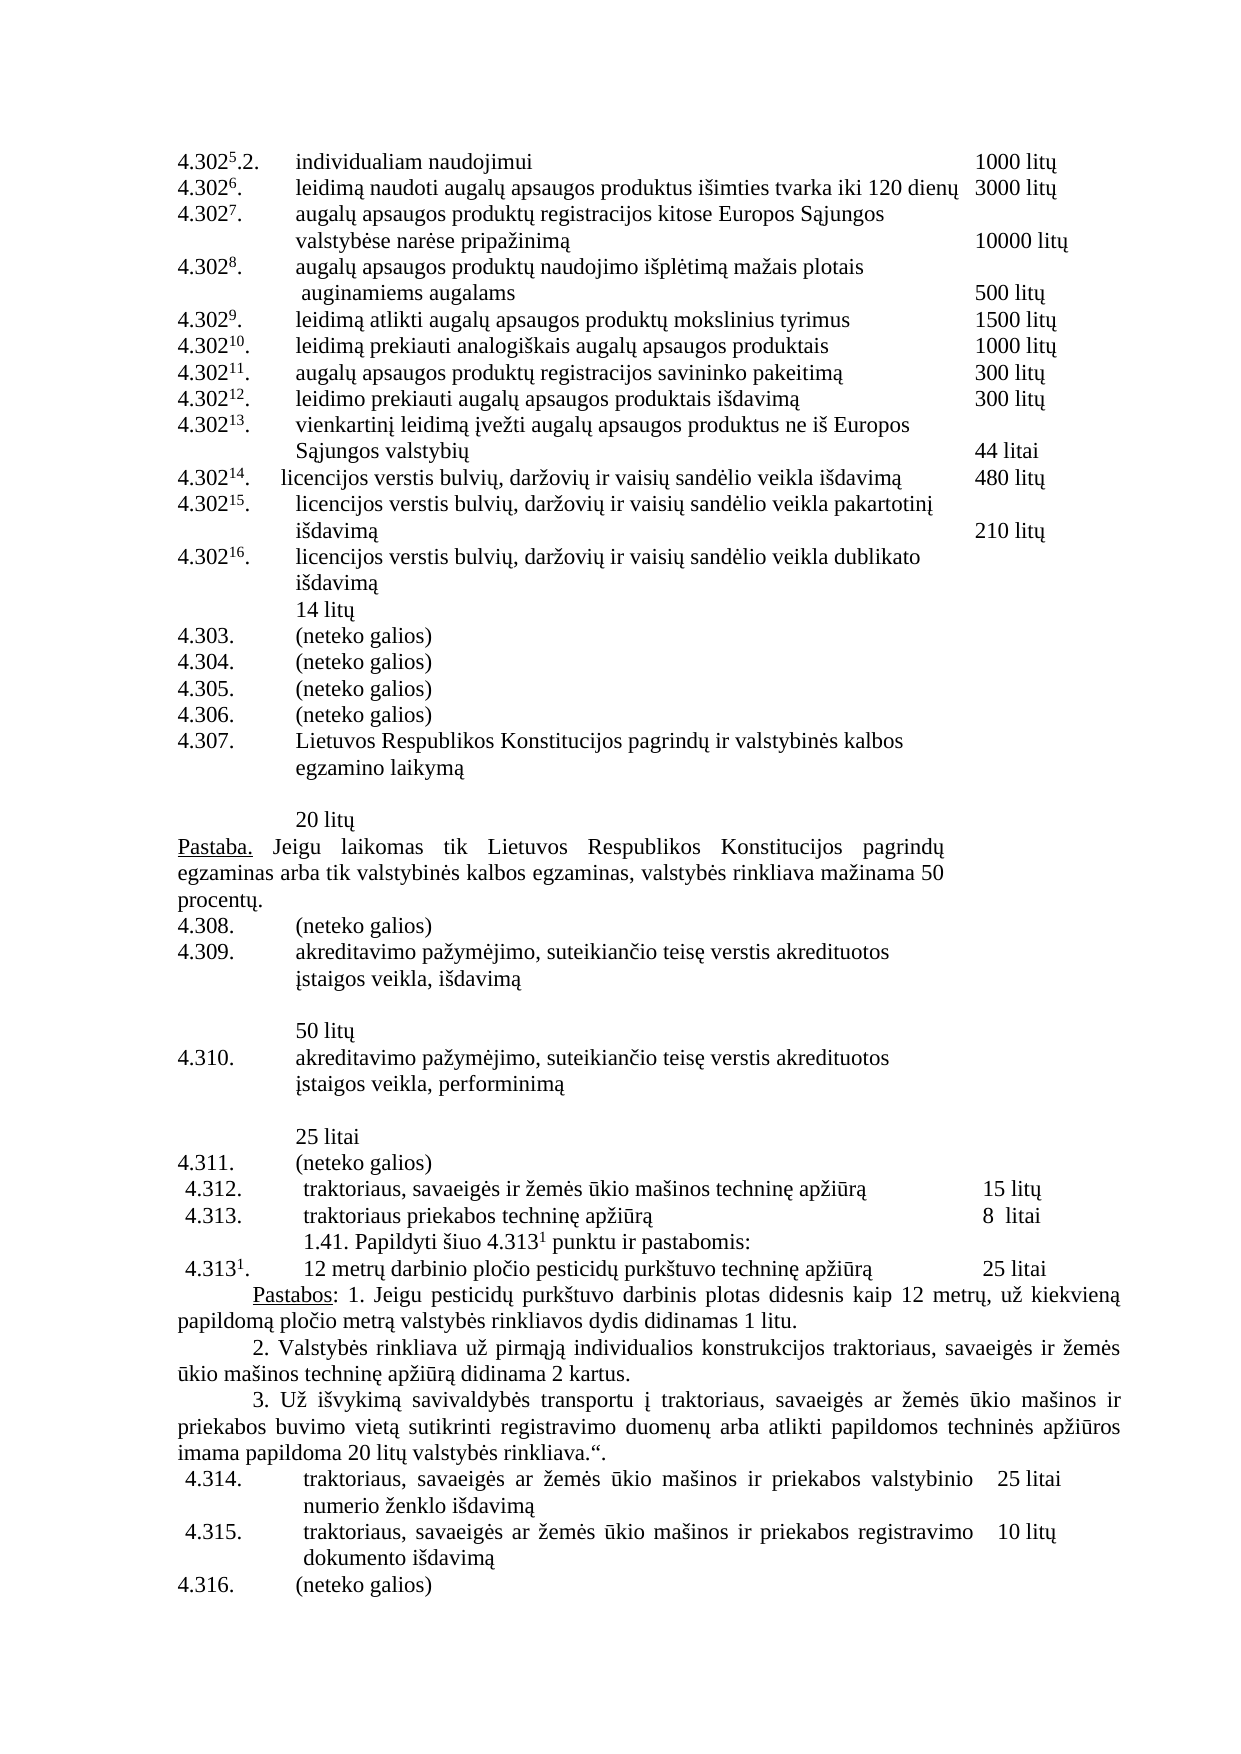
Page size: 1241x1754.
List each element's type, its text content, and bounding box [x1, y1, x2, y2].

text 4.304. (neteko galios) [177, 648, 945, 675]
text išdavimą 210 litų [177, 517, 1093, 543]
table_cell traktoriaus priekabos techninę apžiūrą [292, 1202, 971, 1228]
table_cell 4.315. [174, 1518, 292, 1571]
table_header 25 litai [986, 1465, 1144, 1518]
text 4.30211. augalų apsaugos produktų registracijos savininko pakeitimą 300 litų [177, 358, 1122, 385]
text 4.30214. licencijos verstis bulvių, daržovių ir vaisių sandėlio veikla išdavimą 480 litų [177, 464, 1107, 490]
text 4.30212. leidimo prekiauti augalų apsaugos produktais išdavimą 300 litų [177, 385, 1093, 411]
text 4.30210. leidimą prekiauti analogiškais augalų apsaugos produktais 1000 litų [177, 332, 1122, 358]
text 2. Valstybės rinkliava už pirmąją individualios konstrukcijos traktoriaus, savaeigės ir žemės ūkio mašinos techninę apžiūrą didinama 2 kartus. [177, 1334, 1122, 1386]
table_cell 12 metrų darbinio pločio pesticidų purkštuvo techninę apžiūrą [292, 1255, 971, 1281]
text 3. Už išvykimą savivaldybės transportu į traktoriaus, savaeigės ar žemės ūkio mašinos ir priekabos buvimo vietą sutikrinti registravimo duomenų arba atlikti papildomos techninės apžiūros imama papildoma 20 litų valstybės rinkliava.“. [177, 1386, 1122, 1465]
text 4.305. (neteko galios) [177, 675, 945, 701]
text Pastabos: 1. Jeigu pesticidų purkštuvo darbinis plotas didesnis kaip 12 metrų, už kiekvieną papildomą pločio metrą valstybės rinkliavos dydis didinamas 1 litu. [177, 1281, 1122, 1334]
text 4.3025.2. individualiam naudojimui 1000 litų [177, 148, 1107, 174]
table_cell traktoriaus, savaeigės ar žemės ūkio mašinos ir priekabos registravimo dokumento išdavimą [292, 1518, 986, 1571]
text 4.30216. licencijos verstis bulvių, daržovių ir vaisių sandėlio veikla dublikato [177, 543, 945, 569]
table_cell [174, 1228, 292, 1254]
table_cell [971, 1228, 1144, 1254]
text 4.307. Lietuvos Respublikos Konstitucijos pagrindų ir valstybinės kalbos egzamino laikymą 20 litų [177, 727, 945, 833]
table_header traktoriaus, savaeigės ir žemės ūkio mašinos techninę apžiūrą [292, 1176, 971, 1202]
table_cell 1.41. Papildyti šiuo 4.3131 punktu ir pastabomis: [292, 1228, 971, 1254]
text išdavimą 14 litų [177, 569, 945, 622]
table_cell 10 litų [986, 1518, 1144, 1571]
table_header 15 litų [971, 1176, 1144, 1202]
table_cell 25 litai [971, 1255, 1144, 1281]
text 4.30215. licencijos verstis bulvių, daržovių ir vaisių sandėlio veikla pakartotinį [177, 490, 974, 517]
text 4.3028. augalų apsaugos produktų naudojimo išplėtimą mažais plotais [177, 253, 974, 279]
text 4.311. (neteko galios) [177, 1149, 945, 1176]
table_header 4.314. [174, 1465, 292, 1518]
text Pastaba. Jeigu laikomas tik Lietuvos Respublikos Konstitucijos pagrindų egzaminas arba tik valstybinės kalbos egzaminas, valstybės rinkliava mažinama 50 procentų. [177, 833, 945, 912]
text 4.303. (neteko galios) [177, 622, 945, 648]
text 4.316. (neteko galios) [177, 1571, 945, 1597]
text 4.308. (neteko galios) [177, 912, 945, 938]
text 4.309. akreditavimo pažymėjimo, suteikiančio teisę verstis akredituotos įstaigos veikla, išdavimą 50 litų [177, 938, 945, 1044]
table_cell 8 litai [971, 1202, 1144, 1228]
text 4.310. akreditavimo pažymėjimo, suteikiančio teisę verstis akredituotos įstaigos veikla, performinimą 25 litai [177, 1044, 945, 1149]
text 4.3027. augalų apsaugos produktų registracijos kitose Europos Sąjungos [177, 200, 974, 227]
text 4.306. (neteko galios) [177, 701, 945, 727]
text valstybėse narėse pripažinimą 10000 litų [177, 227, 1122, 253]
text 4.30213. vienkartinį leidimą įvežti augalų apsaugos produktus ne iš Europos [177, 411, 974, 438]
text 4.3026. leidimą naudoti augalų apsaugos produktus išimties tvarka iki 120 dienų 3000 litų [177, 174, 1093, 200]
table_cell 4.313. [174, 1202, 292, 1228]
text Sąjungos valstybių 44 litai [177, 438, 1122, 464]
table_cell 4.3131. [174, 1255, 292, 1281]
text auginamiems augalams 500 litų [177, 279, 1137, 306]
table_header 4.312. [174, 1176, 292, 1202]
text 4.3029. leidimą atlikti augalų apsaugos produktų mokslinius tyrimus 1500 litų [177, 306, 1167, 332]
table_header traktoriaus, savaeigės ar žemės ūkio mašinos ir priekabos valstybinio numerio ženklo išdavimą [292, 1465, 986, 1518]
